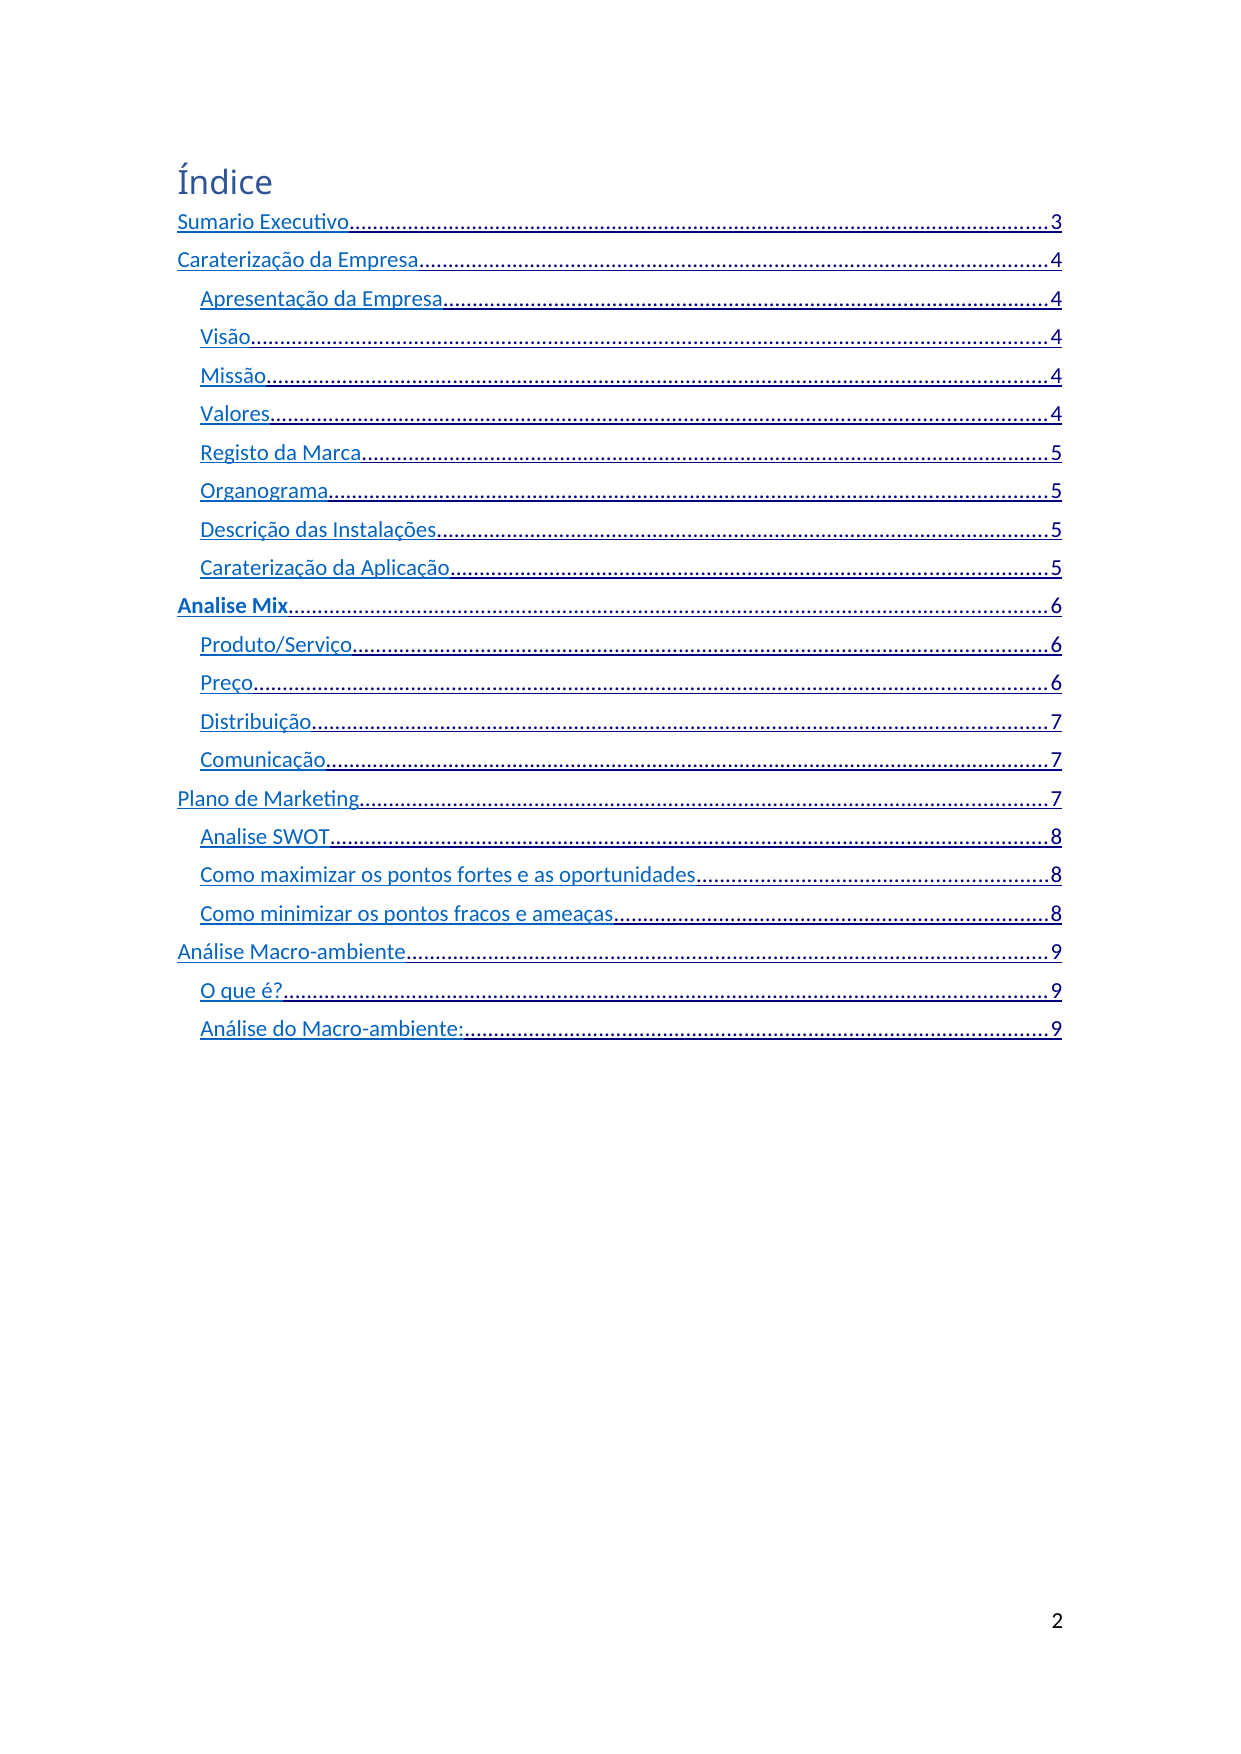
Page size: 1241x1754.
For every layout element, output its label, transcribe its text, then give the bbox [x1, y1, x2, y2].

text Como minimizar os pontos fracos e ameaças 8 [200, 899, 1063, 927]
text O que é? 9 [200, 976, 1063, 1004]
text Caraterização da Empresa 4 [177, 246, 1063, 274]
text Apresentação da Empresa 4 [200, 284, 1063, 312]
text Registo da Marca 5 [200, 438, 1063, 466]
text Valores 4 [200, 399, 1063, 427]
text Visão 4 [200, 322, 1063, 351]
text Missão 4 [200, 361, 1063, 389]
text Análise do Macro-ambiente: 9 [200, 1014, 1063, 1042]
text Plano de Marketing 7 [177, 784, 1063, 812]
text Produto/Serviço 6 [200, 630, 1063, 658]
text Como maximizar os pontos fortes e as oportunidades 8 [200, 861, 1063, 889]
text Caraterização da Aplicação 5 [200, 553, 1063, 581]
text Análise Macro-ambiente 9 [177, 937, 1063, 966]
text Sumario Executivo 3 [177, 207, 1063, 235]
text Analise Mix 6 [177, 592, 1063, 619]
text Comunicação 7 [200, 745, 1063, 773]
text Organograma 5 [200, 476, 1063, 504]
text Analise SWOT 8 [200, 822, 1063, 850]
text Descrição das Instalações 5 [200, 515, 1063, 543]
text Índice [177, 159, 1063, 204]
text Preço 6 [200, 668, 1063, 696]
text Distribuição 7 [200, 707, 1063, 735]
